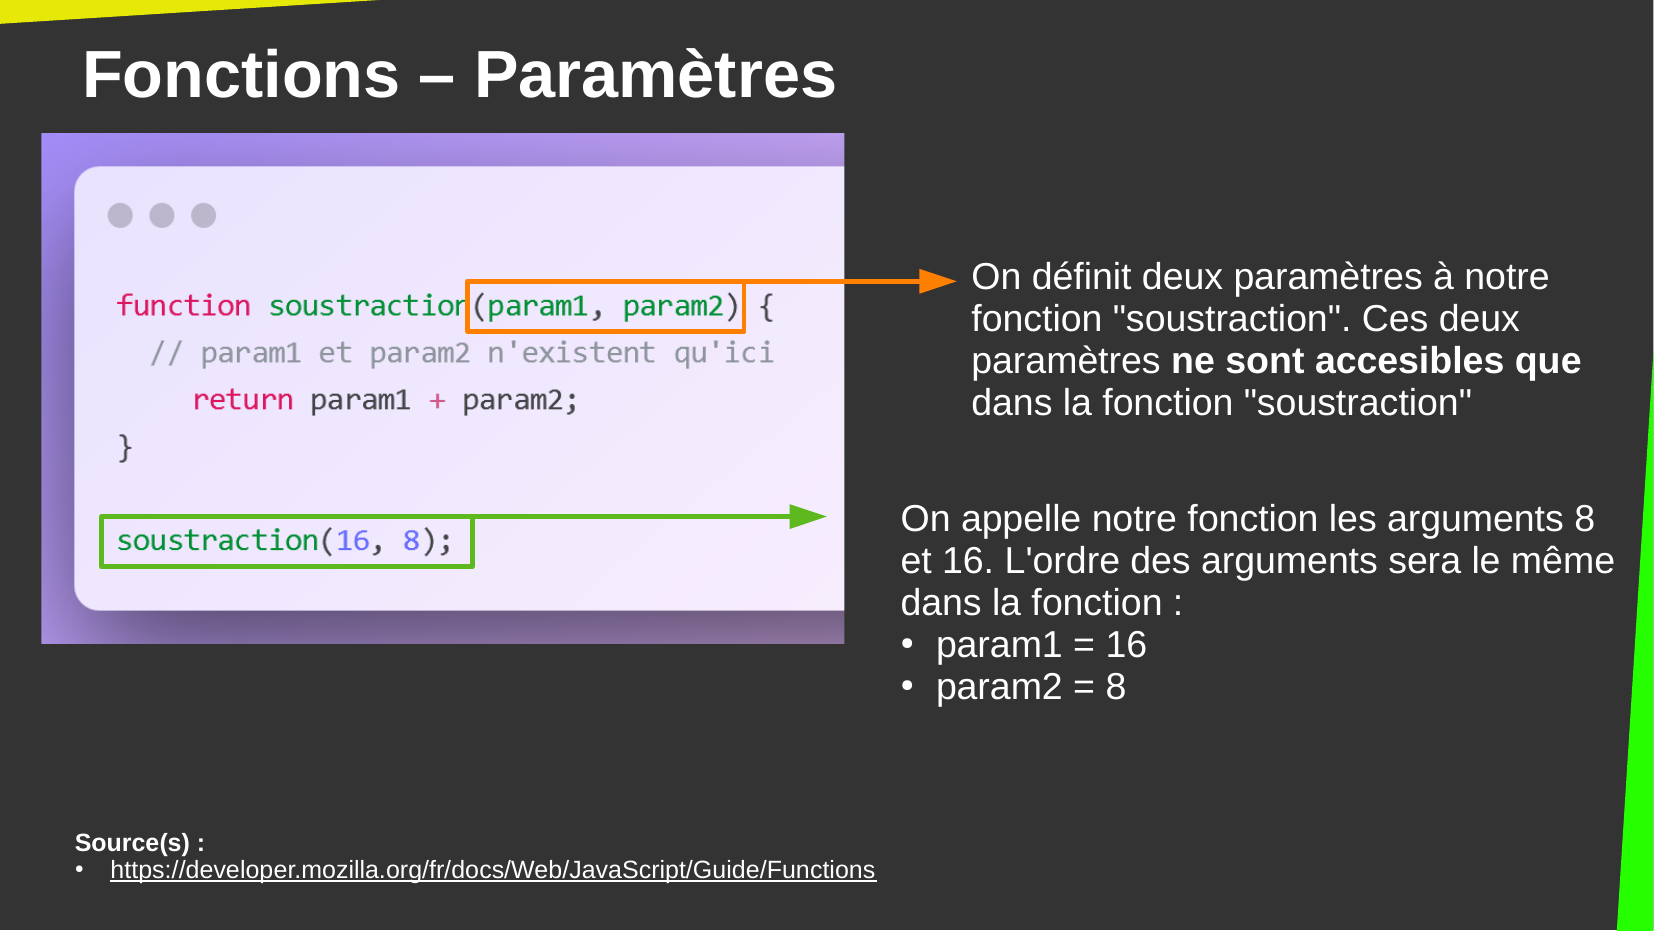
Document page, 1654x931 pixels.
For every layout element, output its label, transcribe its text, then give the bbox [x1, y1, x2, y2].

text_box [1616, 342, 1654, 931]
picture [470, 284, 742, 329]
text_box On appelle notre fonction les arguments 8 et 16. L'ordre des arguments sera le même dans la fonction : param1 = 16 param2 = 8 [885, 490, 1636, 721]
picture [41, 133, 845, 644]
text_box [0, 0, 380, 24]
title Fonctions – Paramètres [82, 37, 1571, 114]
text_box On définit deux paramètres à notre fonction "soustraction". Ces deux paramètres ne sont accesibles que dans la fonction "soustraction" [956, 248, 1619, 431]
text_box Source(s) : https://developer.mozilla.org/fr/docs/Web/JavaScript/Guide/Functions [60, 820, 1583, 892]
